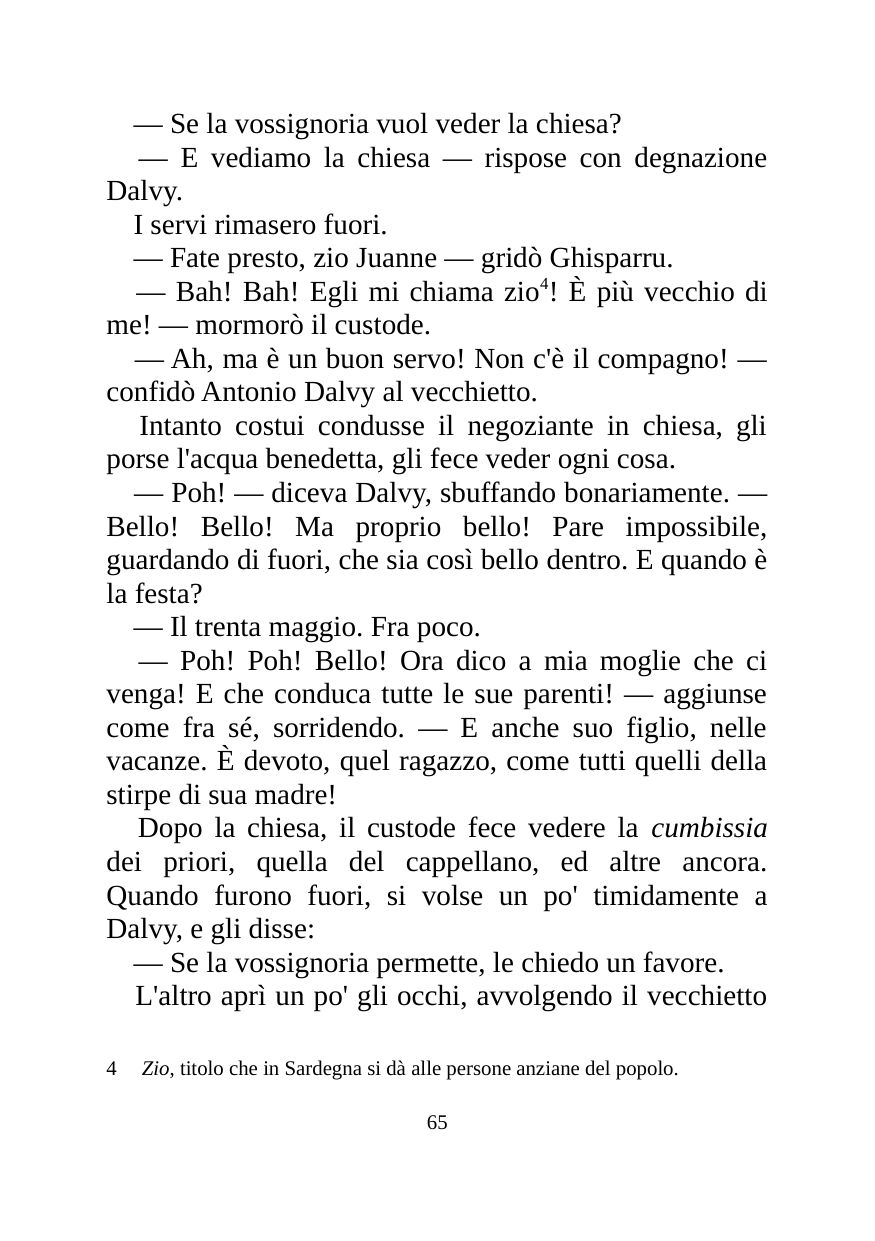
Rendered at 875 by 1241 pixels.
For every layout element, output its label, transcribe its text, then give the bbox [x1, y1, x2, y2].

text — Poh! Poh! Bello! Ora dico a mia moglie che ci venga! E che conduca tutte le sue parenti! — aggiunse come fra sé, sorridendo. — E anche suo figlio, nelle vacanze. È devoto, quel ragazzo, come tutti quelli della stirpe di sua madre! [106, 643, 768, 811]
text Zio, titolo che in Sardegna si dà alle persone anziane del popolo. [106, 1056, 768, 1080]
text — E vediamo la chiesa — rispose con degnazione Dalvy. [106, 140, 768, 207]
text — Fate presto, zio Juanne — gridò Ghisparru. [106, 240, 768, 274]
text — Il trenta maggio. Fra poco. [106, 609, 768, 643]
text I servi rimasero fuori. [106, 207, 768, 240]
text Intanto costui condusse il negoziante in chiesa, gli porse l'acqua benedetta, gli fece veder ogni cosa. [106, 408, 768, 475]
text L'altro aprì un po' gli occhi, avvolgendo il vecchietto [106, 978, 768, 1012]
text — Se la vossignoria permette, le chiedo un favore. [106, 945, 768, 978]
text — Ah, ma è un buon servo! Non c'è il compagno! — confidò Antonio Dalvy al vecchietto. [106, 341, 768, 408]
text Dopo la chiesa, il custode fece vedere la cumbissia dei priori, quella del cappellano, ed altre ancora. Quando furono fuori, si volse un po' timidamente a Dalvy, e gli disse: [106, 811, 768, 945]
text — Poh! — diceva Dalvy, sbuffando bonariamente. — Bello! Bello! Ma proprio bello! Pare impossibile, guardando di fuori, che sia così bello dentro. E quando è la festa? [106, 475, 768, 609]
text — Bah! Bah! Egli mi chiama zio! È più vecchio di me! — mormorò il custode. [106, 274, 768, 341]
text — Se la vossignoria vuol veder la chiesa? [106, 106, 768, 140]
